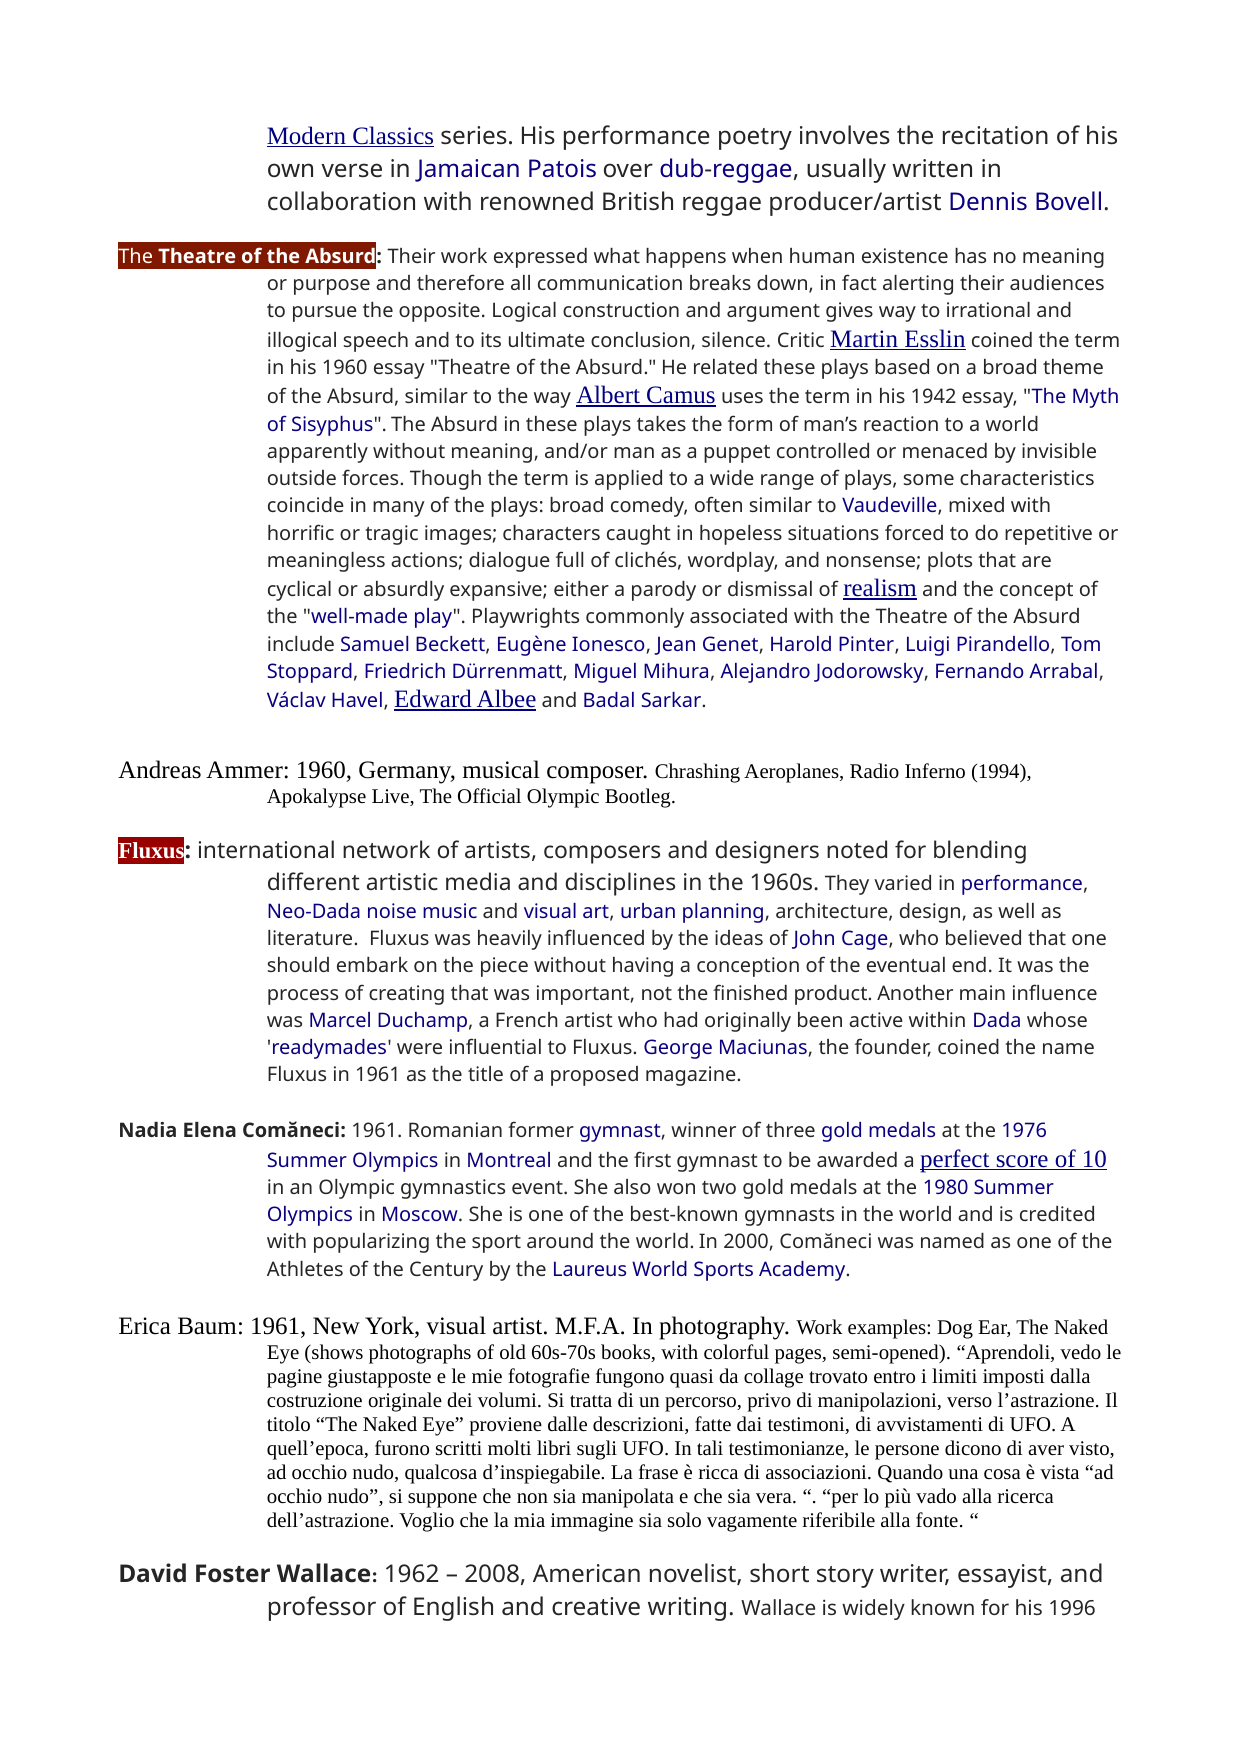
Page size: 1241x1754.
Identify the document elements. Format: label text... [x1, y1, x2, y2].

text Erica Baum: 1961, New York, visual artist. M.F.A. In photography. Work examples: Dog Ear, The Naked Eye (shows photographs of old 60s-70s books, with colorful pages, semi-opened). “Aprendoli, vedo le pagine giustapposte e le mie fotografie fungono quasi da collage trovato entro i limiti imposti dalla costruzione originale dei volumi. Si tratta di un percorso, privo di manipolazioni, verso l’astrazione. Il titolo “The Naked Eye” proviene dalle descrizioni, fatte dai testimoni, di avvistamenti di UFO. A quell’epoca, furono scritti molti libri sugli UFO. In tali testimonianze, le persone dicono di aver visto, ad occhio nudo, qualcosa d’inspiegabile. La frase è ricca di associazioni. Quando una cosa è vista “ad occhio nudo”, si suppone che non sia manipolata e che sia vera. “. “per lo più vado alla ricerca dell’astrazione. Voglio che la mia immagine sia solo vagamente riferibile alla fonte. “ [118, 1311, 1122, 1532]
text The Theatre of the Absurd: Their work expressed what happens when human existence has no meaning or purpose and therefore all communication breaks down, in fact alerting their audiences to pursue the opposite. Logical construction and argument gives way to irrational and illogical speech and to its ultimate conclusion, silence. Critic Martin Esslin coined the term in his 1960 essay "Theatre of the Absurd." He related these plays based on a broad theme of the Absurd, similar to the way Albert Camus uses the term in his 1942 essay, "The Myth of Sisyphus". The Absurd in these plays takes the form of man’s reaction to a world apparently without meaning, and/or man as a puppet controlled or menaced by invisible outside forces. Though the term is applied to a wide range of plays, some characteristics coincide in many of the plays: broad comedy, often similar to Vaudeville, mixed with horrific or tragic images; characters caught in hopeless situations forced to do repetitive or meaningless actions; dialogue full of clichés, wordplay, and nonsense; plots that are cyclical or absurdly expansive; either a parody or dismissal of realism and the concept of the "well-made play". Playwrights commonly associated with the Theatre of the Absurd include Samuel Beckett, Eugène Ionesco, Jean Genet, Harold Pinter, Luigi Pirandello, Tom Stoppard, Friedrich Dürrenmatt, Miguel Mihura, Alejandro Jodorowsky, Fernando Arrabal, Václav Havel, Edward Albee and Badal Sarkar. [118, 242, 1122, 714]
text David Foster Wallace: 1962 – 2008, American novelist, short story writer, essayist, and professor of English and creative writing. Wallace is widely known for his 1996 [118, 1556, 1122, 1623]
text Nadia Elena Comăneci: 1961. Romanian former gymnast, winner of three gold medals at the 1976 Summer Olympics in Montreal and the first gymnast to be awarded a perfect score of 10 in an Olympic gymnastics event. She also won two gold medals at the 1980 Summer Olympics in Moscow. She is one of the best-known gymnasts in the world and is credited with popularizing the sport around the world. In 2000, Comăneci was named as one of the Athletes of the Century by the Laureus World Sports Academy. [118, 1116, 1122, 1282]
text Modern Classics series. His performance poetry involves the recitation of his own verse in Jamaican Patois over dub-reggae, usually written in collaboration with renowned British reggae producer/artist Dennis Bovell. [118, 118, 1122, 218]
text Fluxus: international network of artists, composers and designers noted for blending different artistic media and disciplines in the 1960s. They varied in performance, Neo-Dada noise music and visual art, urban planning, architecture, design, as well as literature. Fluxus was heavily influenced by the ideas of John Cage, who believed that one should embark on the piece without having a conception of the eventual end. It was the process of creating that was important, not the finished product. Another main influence was Marcel Duchamp, a French artist who had originally been active within Dada whose 'readymades' were influential to Fluxus. George Maciunas, the founder, coined the name Fluxus in 1961 as the title of a proposed magazine. [118, 834, 1122, 1088]
text Andreas Ammer: 1960, Germany, musical composer. Chrashing Aeroplanes, Radio Inferno (1994), Apokalypse Live, The Official Olympic Bootleg. [118, 755, 1122, 808]
